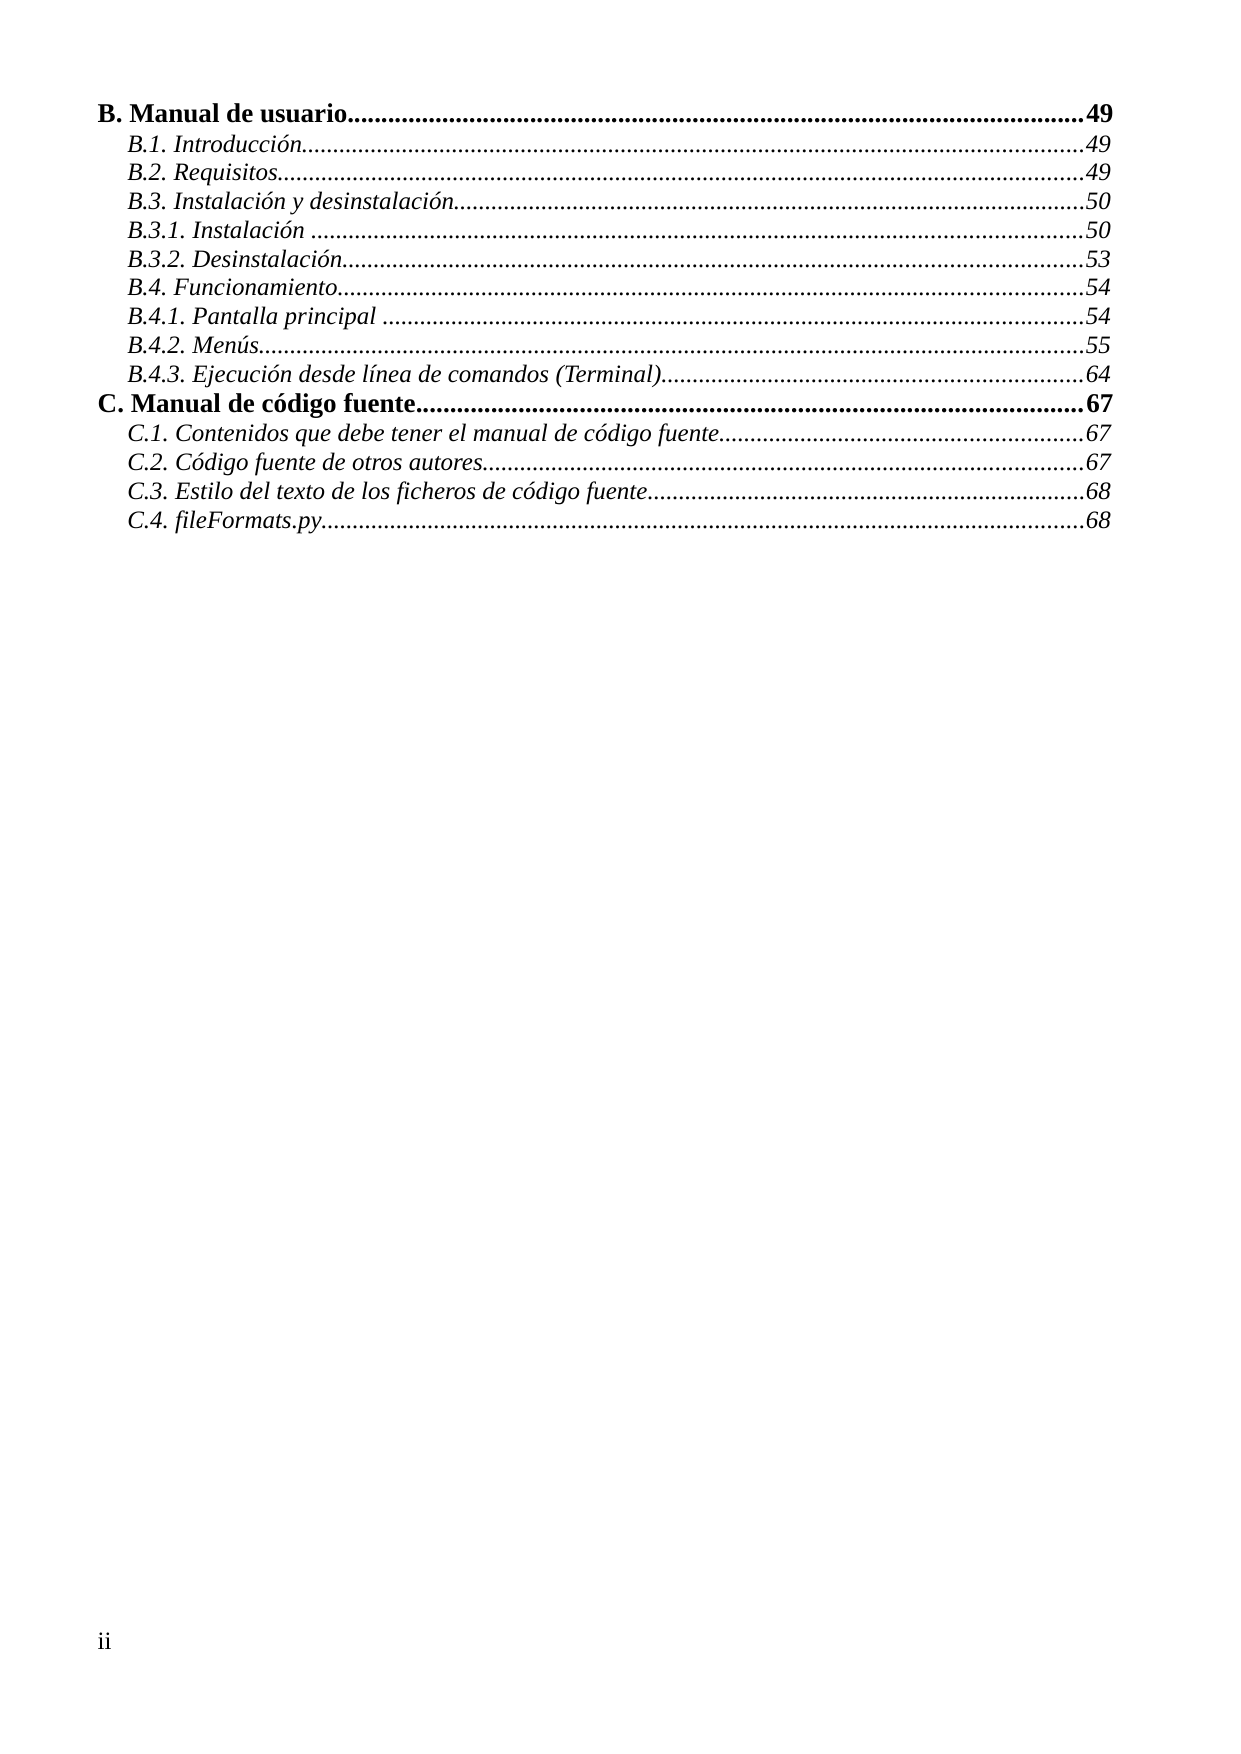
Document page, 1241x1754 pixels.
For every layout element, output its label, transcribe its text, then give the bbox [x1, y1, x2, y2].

text B.4.3. Ejecución desde línea de comandos (Terminal) 64 [127, 359, 1113, 387]
text C. Manual de código fuente 67 [97, 387, 1113, 418]
text C.2. Código fuente de otros autores 67 [127, 447, 1113, 476]
text B. Manual de usuario 49 [97, 97, 1113, 129]
text B.3.2. Desinstalación 53 [127, 244, 1113, 272]
text B.3.1. Instalación 50 [127, 215, 1113, 244]
text B.4.1. Pantalla principal 54 [127, 301, 1113, 330]
text B.3. Instalación y desinstalación 50 [127, 186, 1113, 215]
text B.4.2. Menús 55 [127, 330, 1113, 359]
text B.4. Funcionamiento 54 [127, 272, 1113, 301]
text B.2. Requisitos 49 [127, 157, 1113, 186]
text C.4. fileFormats.py 68 [127, 505, 1113, 533]
text C.3. Estilo del texto de los ficheros de código fuente 68 [127, 476, 1113, 505]
text B.1. Introducción 49 [127, 129, 1113, 157]
text C.1. Contenidos que debe tener el manual de código fuente 67 [127, 418, 1113, 447]
